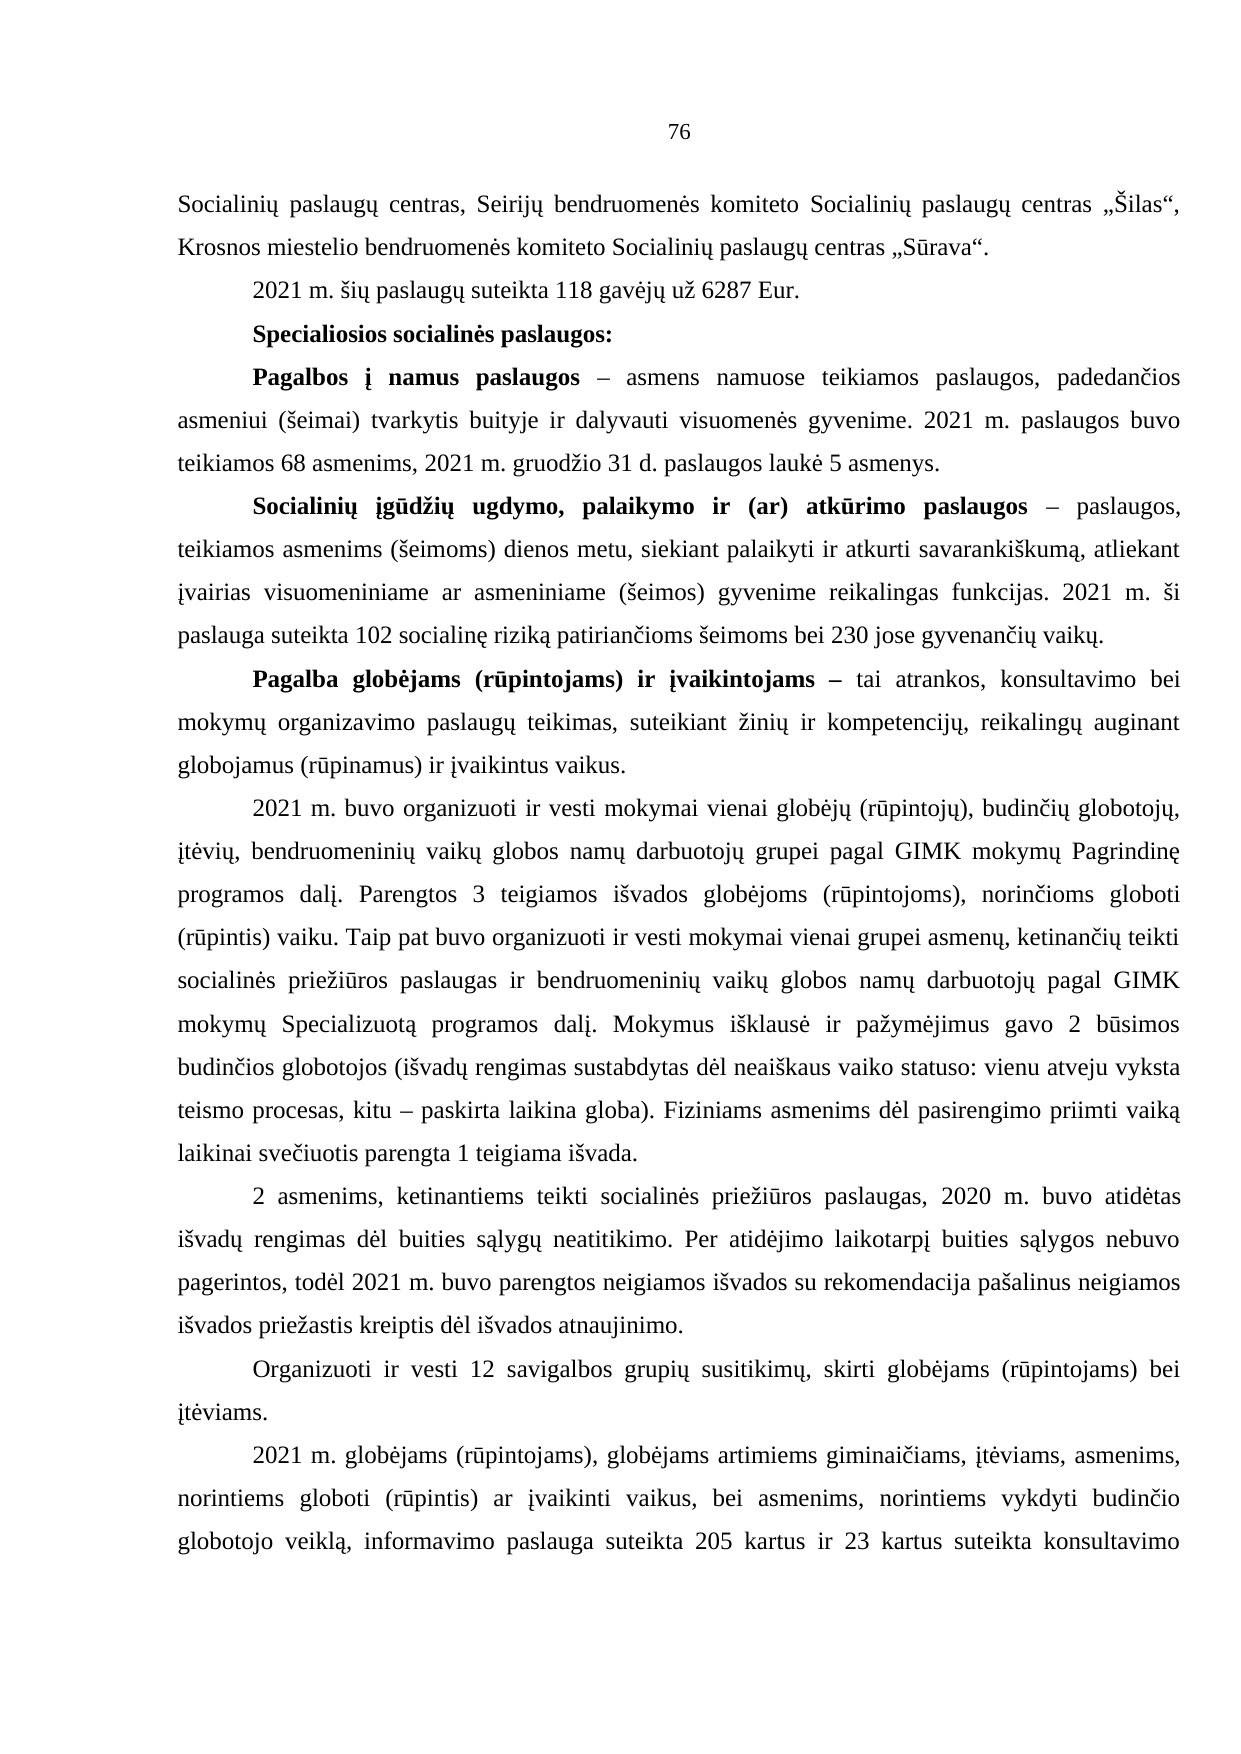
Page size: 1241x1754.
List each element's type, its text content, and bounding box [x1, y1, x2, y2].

text Specialiosios socialinės paslaugos: [177, 319, 1181, 347]
text Organizuoti ir vesti 12 savigalbos grupių susitikimų, skirti globėjams (rūpintojams) bei įtėviams. [177, 1354, 1181, 1426]
text 2 asmenims, ketinantiems teikti socialinės priežiūros paslaugas, 2020 m. buvo atidėtas išvadų rengimas dėl buities sąlygų neatitikimo. Per atidėjimo laikotarpį buities sąlygos nebuvo pagerintos, todėl 2021 m. buvo parengtos neigiamos išvados su rekomendacija pašalinus neigiamos išvados priežastis kreiptis dėl išvados atnaujinimo. [177, 1181, 1181, 1339]
text 2021 m. globėjams (rūpintojams), globėjams artimiems giminaičiams, įtėviams, asmenims, norintiems globoti (rūpintis) ar įvaikinti vaikus, bei asmenims, norintiems vykdyti budinčio globotojo veiklą, informavimo paslauga suteikta 205 kartus ir 23 kartus suteikta konsultavimo [177, 1440, 1181, 1555]
text 2021 m. buvo organizuoti ir vesti mokymai vienai globėjų (rūpintojų), budinčių globotojų, įtėvių, bendruomeninių vaikų globos namų darbuotojų grupei pagal GIMK mokymų Pagrindinę programos dalį. Parengtos 3 teigiamos išvados globėjoms (rūpintojoms), norinčioms globoti (rūpintis) vaiku. Taip pat buvo organizuoti ir vesti mokymai vienai grupei asmenų, ketinančių teikti socialinės priežiūros paslaugas ir bendruomeninių vaikų globos namų darbuotojų pagal GIMK mokymų Specializuotą programos dalį. Mokymus išklausė ir pažymėjimus gavo 2 būsimos budinčios globotojos (išvadų rengimas sustabdytas dėl neaiškaus vaiko statuso: vienu atveju vyksta teismo procesas, kitu – paskirta laikina globa). Fiziniams asmenims dėl pasirengimo priimti vaiką laikinai svečiuotis parengta 1 teigiama išvada. [177, 793, 1181, 1167]
text Pagalbos į namus paslaugos – asmens namuose teikiamos paslaugos, padedančios asmeniui (šeimai) tvarkytis buityje ir dalyvauti visuomenės gyvenime. 2021 m. paslaugos buvo teikiamos 68 asmenims, 2021 m. gruodžio 31 d. paslaugos laukė 5 asmenys. [177, 362, 1181, 477]
text Socialinių paslaugų centras, Seirijų bendruomenės komiteto Socialinių paslaugų centras „Šilas“, Krosnos miestelio bendruomenės komiteto Socialinių paslaugų centras „Sūrava“. [177, 189, 1181, 261]
text Pagalba globėjams (rūpintojams) ir įvaikintojams – tai atrankos, konsultavimo bei mokymų organizavimo paslaugų teikimas, suteikiant žinių ir kompetencijų, reikalingų auginant globojamus (rūpinamus) ir įvaikintus vaikus. [177, 664, 1181, 779]
text Socialinių įgūdžių ugdymo, palaikymo ir (ar) atkūrimo paslaugos – paslaugos, teikiamos asmenims (šeimoms) dienos metu, siekiant palaikyti ir atkurti savarankiškumą, atliekant įvairias visuomeniniame ar asmeniniame (šeimos) gyvenime reikalingas funkcijas. 2021 m. ši paslauga suteikta 102 socialinę riziką patiriančioms šeimoms bei 230 jose gyvenančių vaikų. [177, 491, 1181, 649]
text 2021 m. šių paslaugų suteikta 118 gavėjų už 6287 Eur. [177, 276, 1181, 304]
